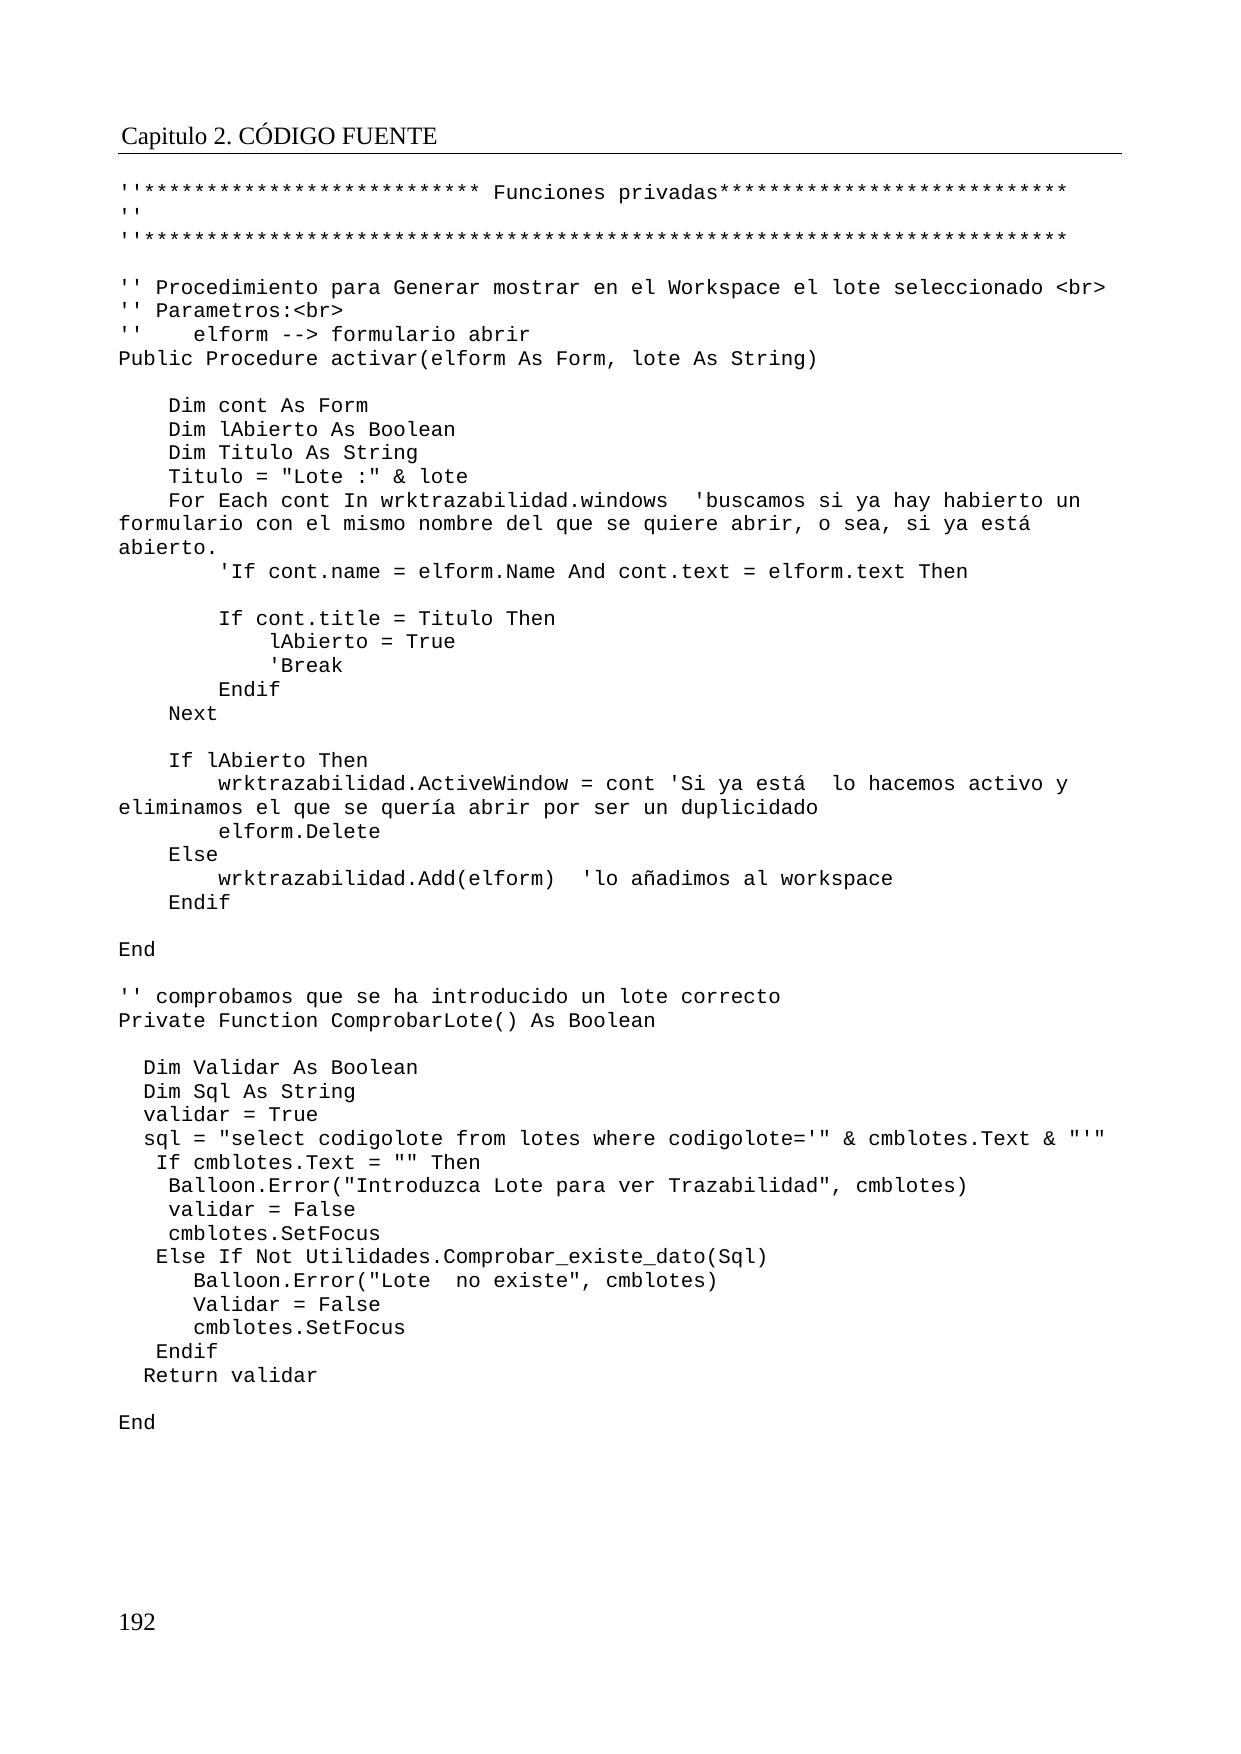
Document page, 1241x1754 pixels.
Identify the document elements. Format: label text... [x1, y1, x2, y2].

text 'If cont.name = elform.Name And cont.text = elform.text Then [118, 561, 1122, 584]
text ''*************************** Funciones privadas**************************** [118, 182, 1122, 206]
text Dim lAbierto As Boolean [118, 419, 1122, 442]
text wrktrazabilidad.Add(elform) 'lo añadimos al workspace [118, 868, 1122, 892]
text Endif [118, 892, 1122, 915]
text Return validar [118, 1364, 1122, 1388]
text validar = False [118, 1199, 1122, 1223]
text Validar = False [118, 1294, 1122, 1317]
text '' elform --> formulario abrir [118, 324, 1122, 348]
text Endif [118, 1341, 1122, 1364]
text Dim cont As Form [118, 395, 1122, 419]
text sql = "select codigolote from lotes where codigolote='" & cmblotes.Text & "'" [118, 1128, 1122, 1152]
text validar = True [118, 1104, 1122, 1128]
text If lAbierto Then [118, 750, 1122, 773]
text Else [118, 844, 1122, 868]
text Next [118, 702, 1122, 726]
text Balloon.Error("Introduzca Lote para ver Trazabilidad", cmblotes) [118, 1175, 1122, 1199]
text End [118, 939, 1122, 963]
text If cmblotes.Text = "" Then [118, 1152, 1122, 1175]
text Dim Titulo As String [118, 442, 1122, 466]
text '' Parametros:<br> [118, 301, 1122, 324]
text ''************************************************************************** [118, 229, 1122, 253]
text wrktrazabilidad.ActiveWindow = cont 'Si ya está lo hacemos activo y eliminamos el que se quería abrir por ser un duplicidado [118, 773, 1122, 821]
text Titulo = "Lote :" & lote [118, 466, 1122, 490]
text cmblotes.SetFocus [118, 1317, 1122, 1341]
text elform.Delete [118, 821, 1122, 844]
text Endif [118, 679, 1122, 702]
text '' Procedimiento para Generar mostrar en el Workspace el lote seleccionado <br> [118, 277, 1122, 301]
text Public Procedure activar(elform As Form, lote As String) [118, 348, 1122, 371]
text If cont.title = Titulo Then [118, 608, 1122, 632]
text Dim Sql As String [118, 1081, 1122, 1104]
text For Each cont In wrktrazabilidad.windows 'buscamos si ya hay habierto un formulario con el mismo nombre del que se quiere abrir, o sea, si ya está abierto. [118, 490, 1122, 561]
text Else If Not Utilidades.Comprobar_existe_dato(Sql) [118, 1246, 1122, 1270]
text Balloon.Error("Lote no existe", cmblotes) [118, 1270, 1122, 1294]
text cmblotes.SetFocus [118, 1223, 1122, 1246]
text 'Break [118, 655, 1122, 679]
text End [118, 1412, 1122, 1436]
text '' comprobamos que se ha introducido un lote correcto [118, 986, 1122, 1010]
text '' [118, 206, 1122, 229]
text Dim Validar As Boolean [118, 1057, 1122, 1081]
text lAbierto = True [118, 632, 1122, 655]
text Private Function ComprobarLote() As Boolean [118, 1010, 1122, 1033]
